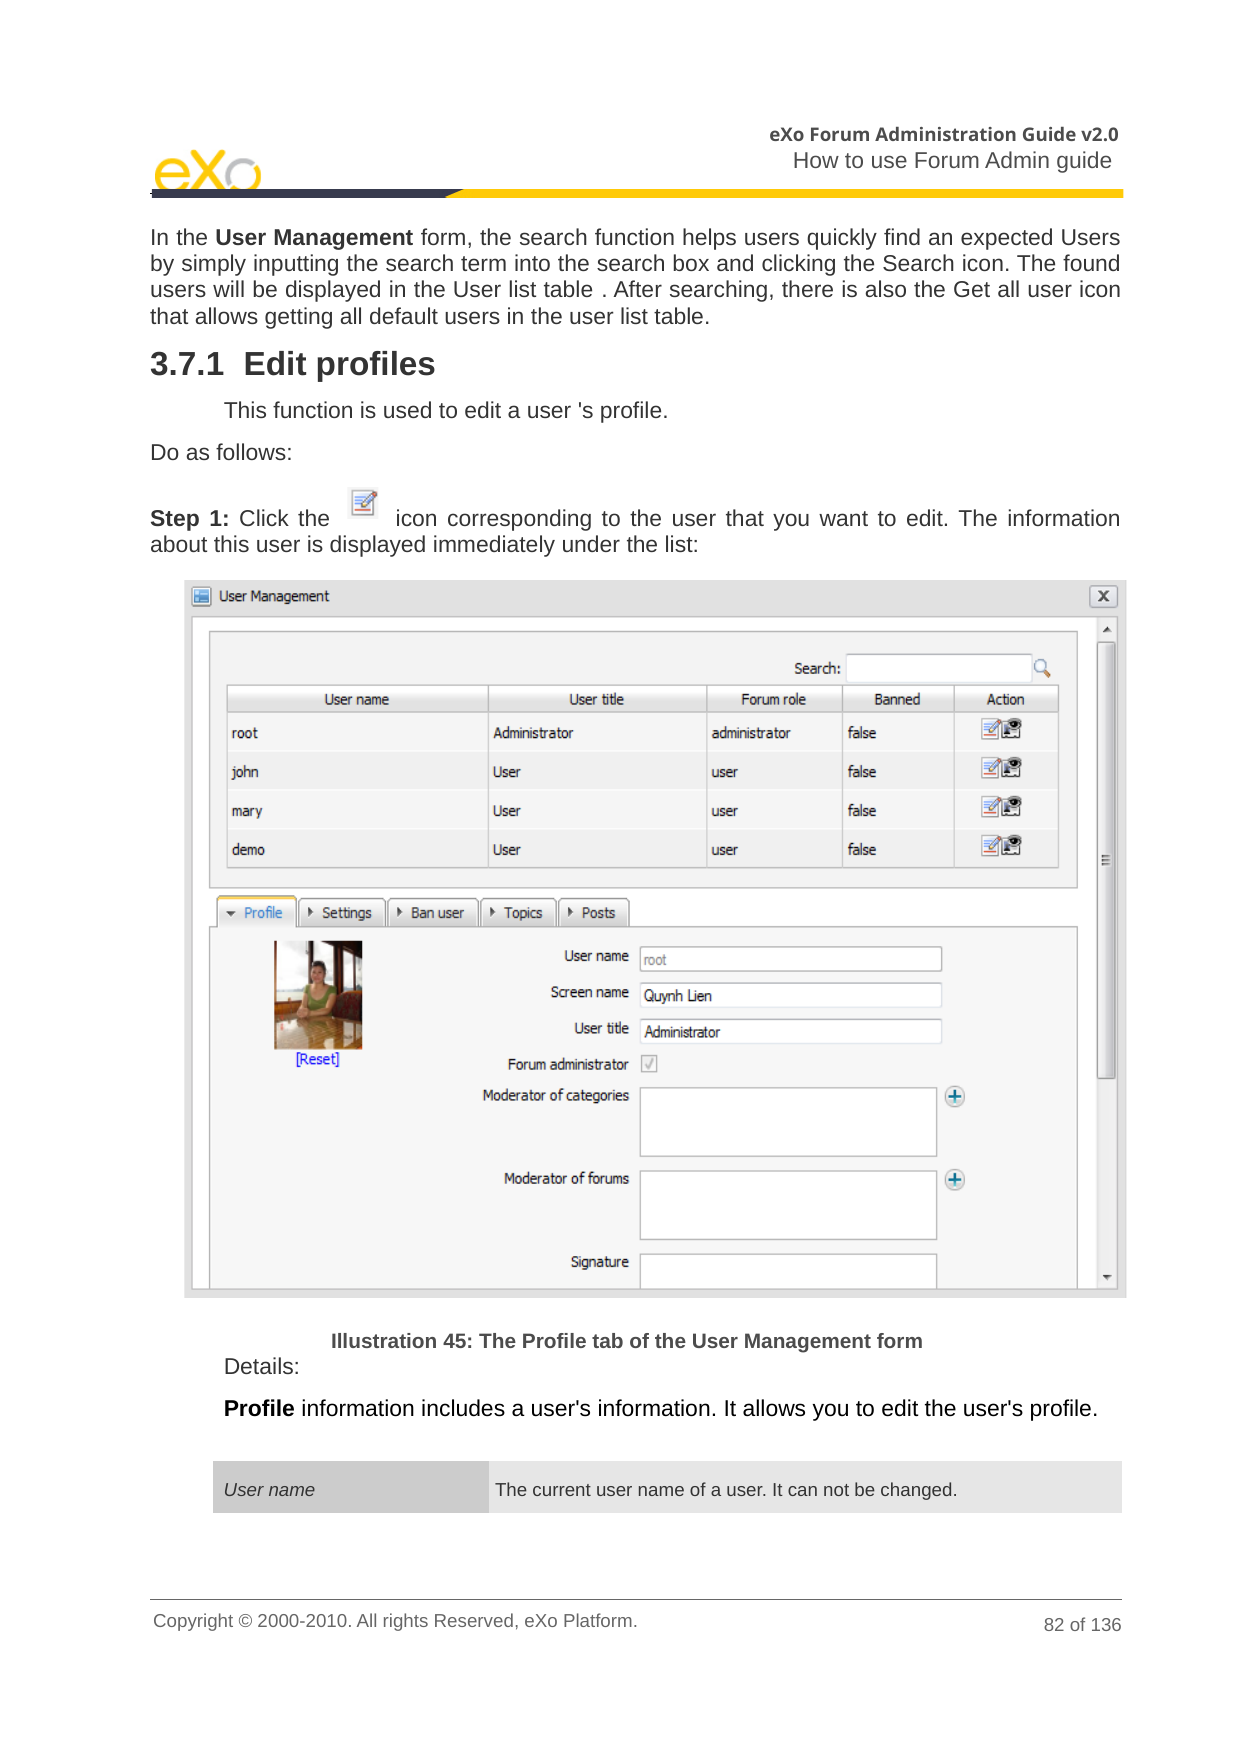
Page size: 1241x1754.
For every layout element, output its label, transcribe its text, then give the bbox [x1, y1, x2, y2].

table_header User name [213, 1461, 489, 1513]
text Details: [150, 1298, 1122, 1380]
picture [347, 487, 379, 519]
text Illustration 45: The Profile tab of the User Management form [154, 1298, 1100, 1353]
text Do as follows: [150, 439, 1122, 465]
subtitle Edit profiles [150, 344, 1122, 382]
table_header The current user name of a user. It can not be changed. [489, 1461, 1122, 1513]
text This function is used to edit a user 's profile. [150, 397, 1122, 424]
text In the User Management form, the search function helps users quickly find an expected Users by simply inputting the search term into the search box and clicking the Search icon. The found users will be displayed in the User list table . After searching, there is also the Get all user icon that allows getting all default users in the user list table. [150, 223, 1122, 329]
text Step 1: Click the icon corresponding to the user that you want to edit. The information about this user is displayed immediately under the list: [150, 480, 1122, 558]
picture [184, 580, 1127, 1298]
picture [151, 149, 1124, 198]
text Profile information includes a user's information. It allows you to edit the user's profile. [150, 1395, 1122, 1421]
